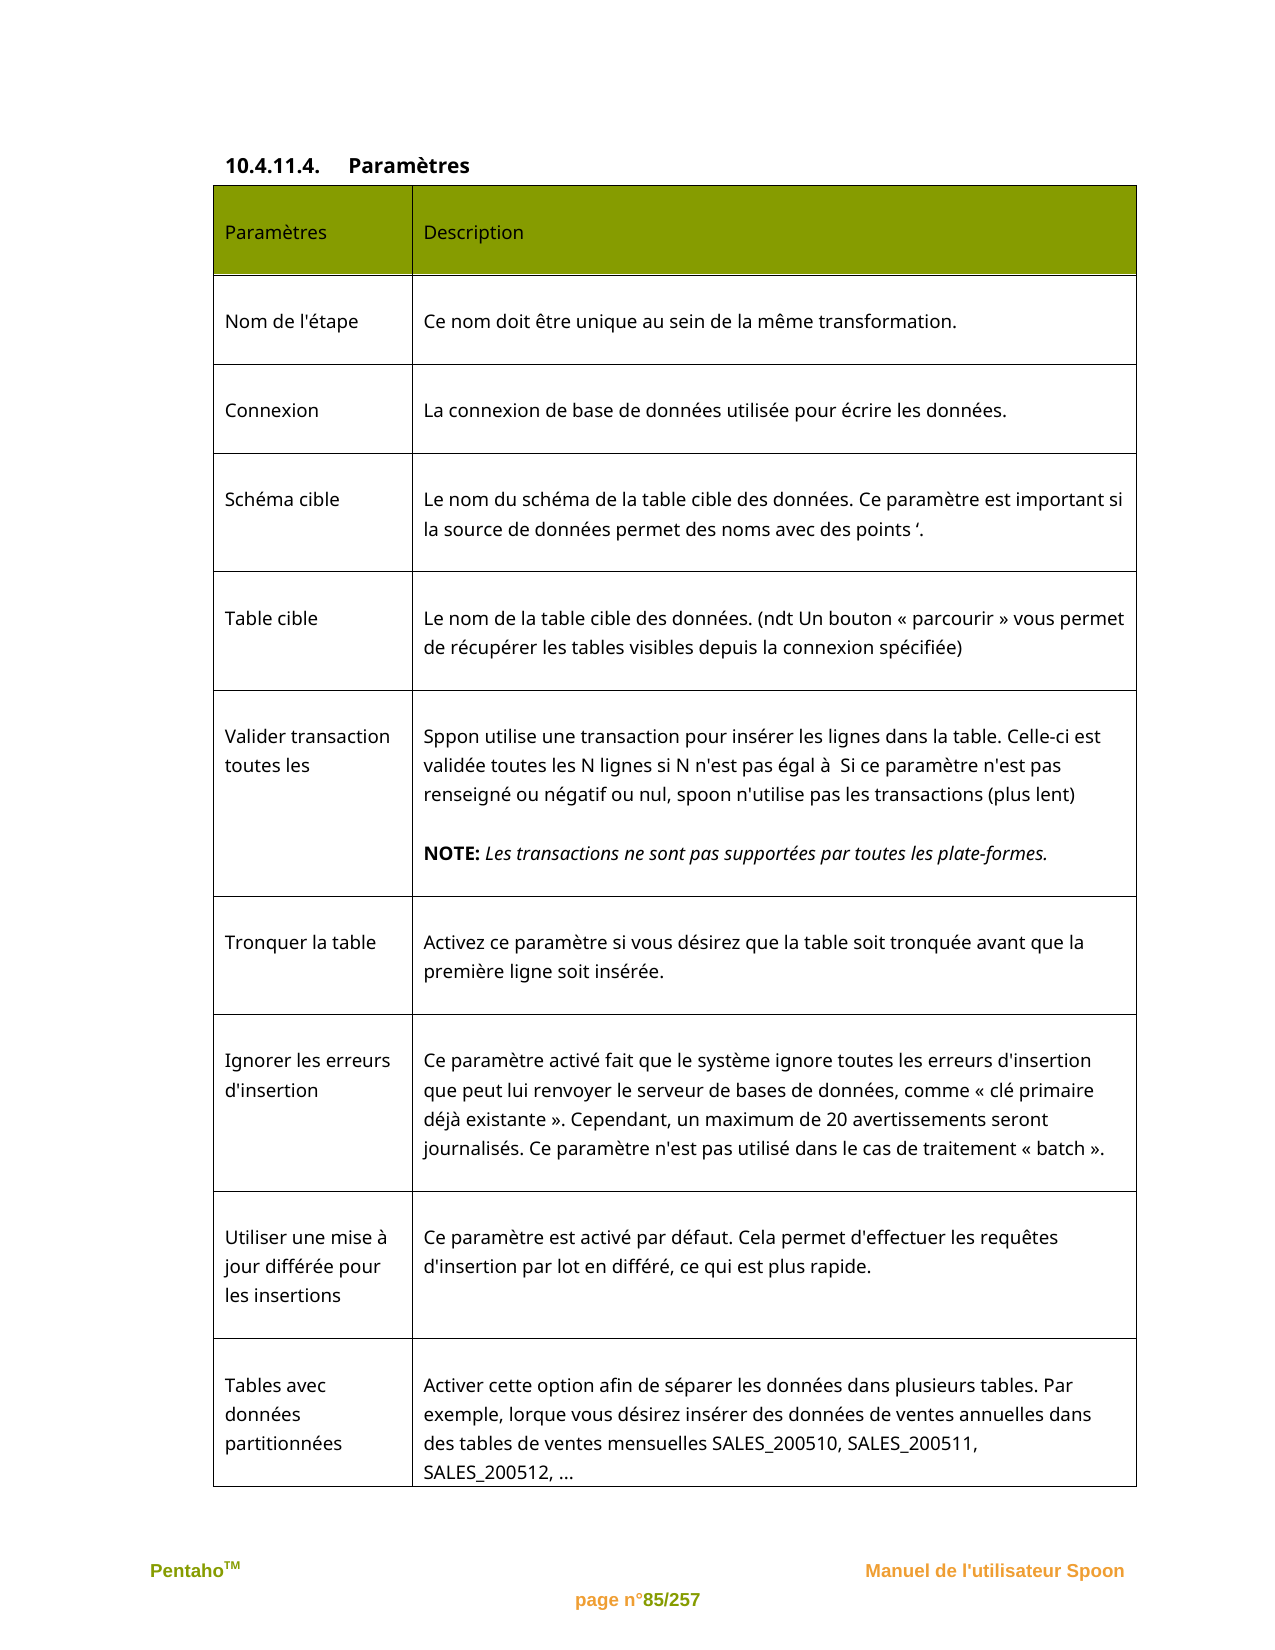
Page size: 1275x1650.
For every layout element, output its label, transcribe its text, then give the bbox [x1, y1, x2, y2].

table_cell Ce paramètre est activé par défaut. Cela permet d'effectuer les requêtes d'insertion par lot en différé, ce qui est plus rapide. [413, 1192, 1136, 1338]
table_cell Ignorer les erreurs d'insertion [214, 1015, 412, 1191]
table_cell Utiliser une mise à jour différée pour les insertions [214, 1192, 412, 1338]
subtitle Paramètres [225, 150, 1125, 179]
table_cell Activer cette option afin de séparer les données dans plusieurs tables. Par exemple, lorque vous désirez insérer des données de ventes annuelles dans des tables de ventes mensuelles SALES_200510, SALES_200511, SALES_200512, ... [413, 1339, 1136, 1486]
table_cell Tronquer la table [214, 897, 412, 1014]
table_cell Valider transaction toutes les [214, 691, 412, 896]
table_cell Schéma cible [214, 454, 412, 571]
table_cell Sppon utilise une transaction pour insérer les lignes dans la table. Celle-ci est validée toutes les N lignes si N n'est pas égal à Si ce paramètre n'est pas renseigné ou négatif ou nul, spoon n'utilise pas les transactions (plus lent) NOTE: Les transactions ne sont pas supportées par toutes les plate-formes. [413, 691, 1136, 896]
table_header Paramètres [214, 186, 412, 274]
table_cell Le nom de la table cible des données. (ndt Un bouton « parcourir » vous permet de récupérer les tables visibles depuis la connexion spécifiée) [413, 572, 1136, 689]
table_cell Tables avec données partitionnées [214, 1339, 412, 1486]
table_cell Ce paramètre activé fait que le système ignore toutes les erreurs d'insertion que peut lui renvoyer le serveur de bases de données, comme « clé primaire déjà existante ». Cependant, un maximum de 20 avertissements seront journalisés. Ce paramètre n'est pas utilisé dans le cas de traitement « batch ». [413, 1015, 1136, 1191]
table_cell Nom de l'étape [214, 276, 412, 364]
table_cell Activez ce paramètre si vous désirez que la table soit tronquée avant que la première ligne soit insérée. [413, 897, 1136, 1014]
table_cell La connexion de base de données utilisée pour écrire les données. [413, 365, 1136, 453]
table_header Description [413, 186, 1136, 274]
table_cell Ce nom doit être unique au sein de la même transformation. [413, 276, 1136, 364]
table_cell Le nom du schéma de la table cible des données. Ce paramètre est important si la source de données permet des noms avec des points ‘. [413, 454, 1136, 571]
table_cell Table cible [214, 572, 412, 689]
table_cell Connexion [214, 365, 412, 453]
